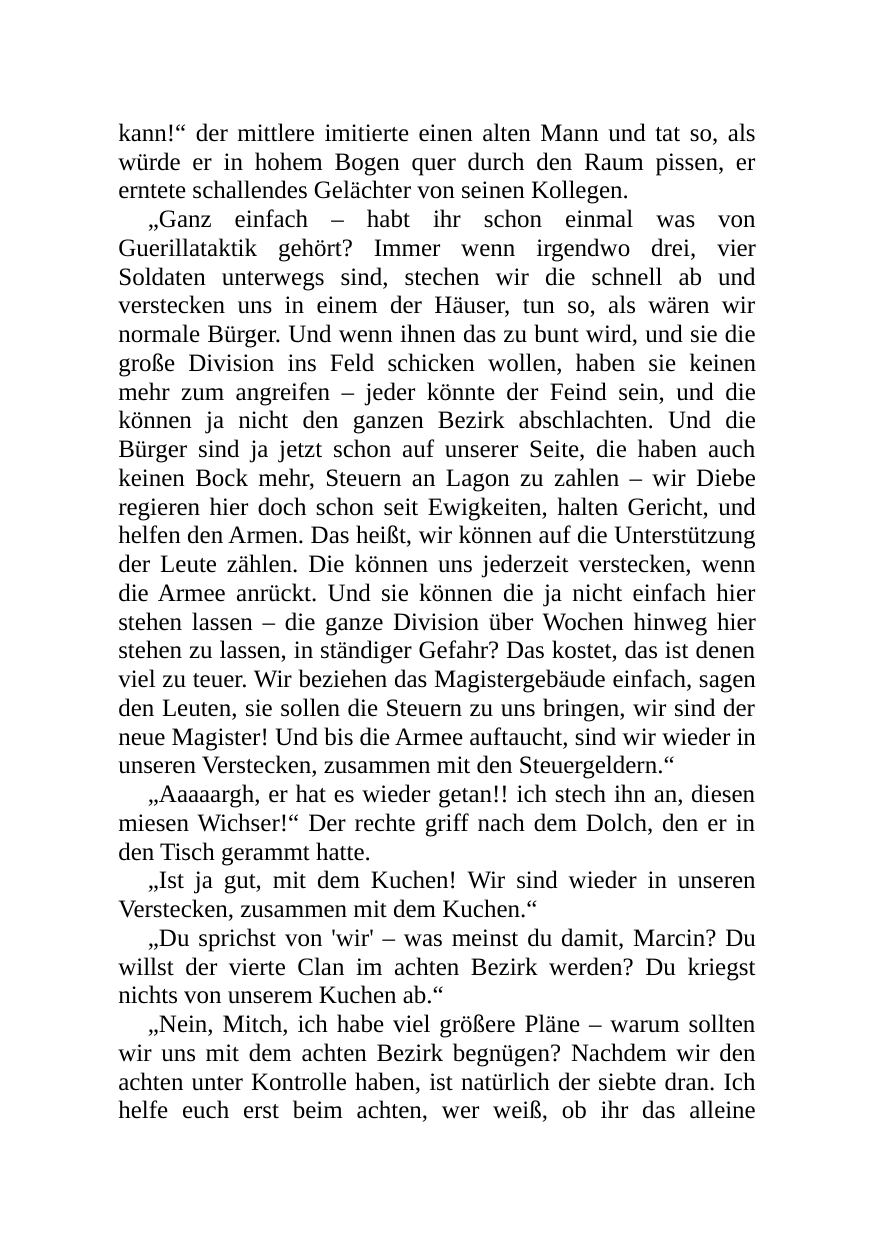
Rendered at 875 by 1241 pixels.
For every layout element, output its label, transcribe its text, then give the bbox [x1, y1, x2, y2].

text „Nein, Mitch, ich habe viel größere Pläne – warum sollten wir uns mit dem achten Bezirk begnügen? Nachdem wir den achten unter Kontrolle haben, ist natürlich der siebte dran. Ich helfe euch erst beim achten, wer weiß, ob ihr das alleine [118, 1009, 756, 1124]
text „Ganz einfach – habt ihr schon einmal was von Guerillataktik gehört? Immer wenn irgendwo drei, vier Soldaten unterwegs sind, stechen wir die schnell ab und verstecken uns in einem der Häuser, tun so, als wären wir normale Bürger. Und wenn ihnen das zu bunt wird, und sie die große Division ins Feld schicken wollen, haben sie keinen mehr zum angreifen – jeder könnte der Feind sein, und die können ja nicht den ganzen Bezirk abschlachten. Und die Bürger sind ja jetzt schon auf unserer Seite, die haben auch keinen Bock mehr, Steuern an Lagon zu zahlen – wir Diebe regieren hier doch schon seit Ewigkeiten, halten Gericht, und helfen den Armen. Das heißt, wir können auf die Unterstützung der Leute zählen. Die können uns jederzeit verstecken, wenn die Armee anrückt. Und sie können die ja nicht einfach hier stehen lassen – die ganze Division über Wochen hinweg hier stehen zu lassen, in ständiger Gefahr? Das kostet, das ist denen viel zu teuer. Wir beziehen das Magistergebäude einfach, sagen den Leuten, sie sollen die Steuern zu uns bringen, wir sind der neue Magister! Und bis die Armee auftaucht, sind wir wieder in unseren Verstecken, zusammen mit den Steuergeldern.“ [118, 204, 756, 779]
text „Ist ja gut, mit dem Kuchen! Wir sind wieder in unseren Verstecken, zusammen mit dem Kuchen.“ [118, 866, 756, 923]
text „Du sprichst von 'wir' – was meinst du damit, Marcin? Du willst der vierte Clan im achten Bezirk werden? Du kriegst nichts von unserem Kuchen ab.“ [118, 923, 756, 1009]
text kann!“ der mittlere imitierte einen alten Mann und tat so, als würde er in hohem Bogen quer durch den Raum pissen, er erntete schallendes Gelächter von seinen Kollegen. [118, 118, 756, 204]
text „Aaaaargh, er hat es wieder getan!! ich stech ihn an, diesen miesen Wichser!“ Der rechte griff nach dem Dolch, den er in den Tisch gerammt hatte. [118, 779, 756, 866]
